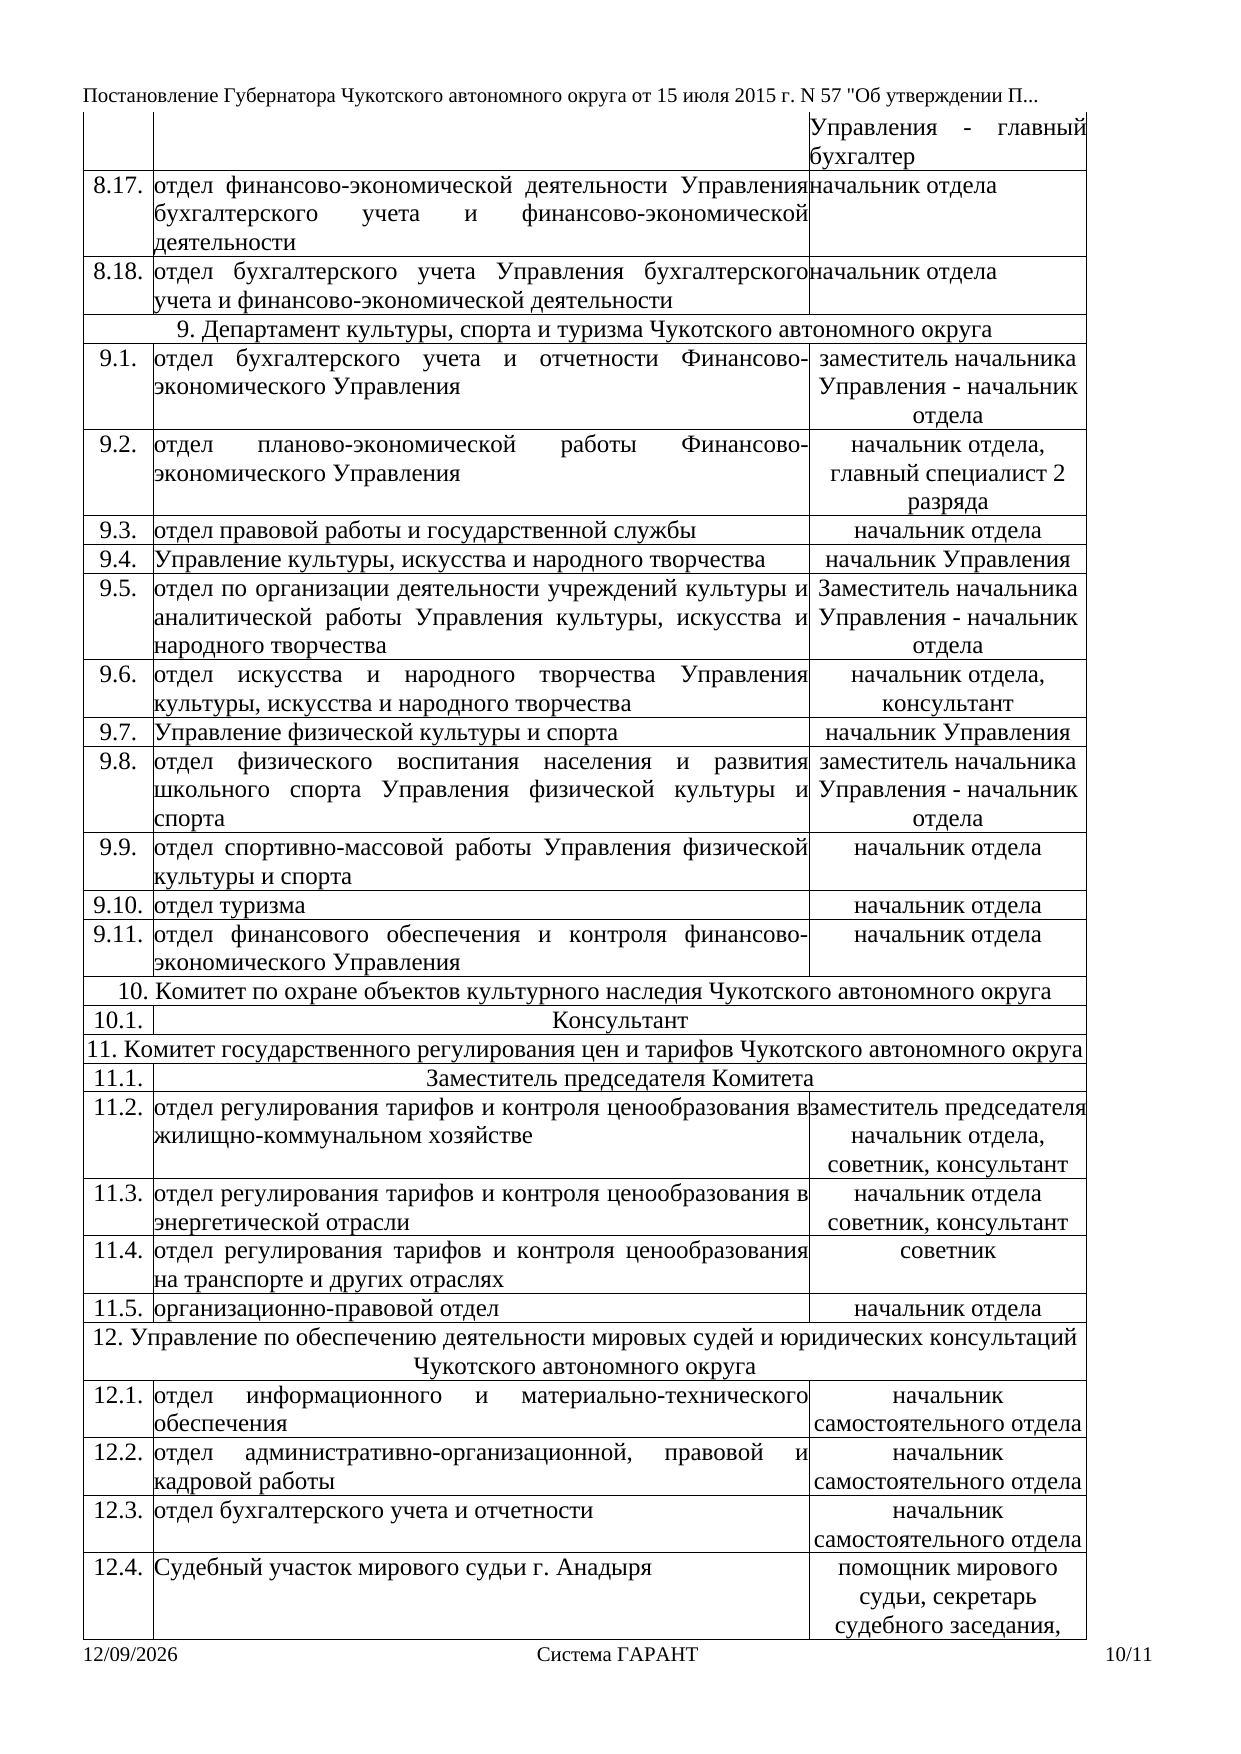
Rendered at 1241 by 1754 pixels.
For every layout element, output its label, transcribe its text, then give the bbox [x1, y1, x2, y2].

table_cell начальник отдела советник, консультант [810, 1179, 1086, 1235]
table_cell начальник отдела, главный специалист 2 разряда [810, 430, 1086, 515]
table_cell начальник отдела [810, 891, 1086, 919]
table_cell начальник самостоятельного отдела [810, 1381, 1086, 1437]
table_cell 12. Управление по обеспечению деятельности мировых судей и юридических консультаций Чукотского автономного округа [84, 1323, 1086, 1380]
table_cell 11. Комитет государственного регулирования цен и тарифов Чукотского автономного округа [84, 1035, 1086, 1063]
table_cell 9.2. [84, 430, 153, 515]
table_cell 11.1. [84, 1064, 153, 1091]
table_cell 9.11. [84, 920, 153, 976]
table_cell 12.1. [84, 1381, 153, 1437]
table_cell 9.4. [84, 545, 153, 573]
table_cell Заместитель председателя Комитета [154, 1064, 1086, 1091]
table_cell 12.3. [84, 1496, 153, 1552]
table_cell начальник самостоятельного отдела [810, 1438, 1086, 1495]
table_cell заместитель председателя начальник отдела, советник, консультант [810, 1092, 1086, 1178]
table_cell 11.5. [84, 1294, 153, 1322]
table_cell 9.7. [84, 718, 153, 746]
table_cell заместитель начальника Управления - начальник отдела [810, 747, 1086, 832]
table_cell отдел административно-организационной, правовой и кадровой работы [154, 1438, 809, 1495]
table_cell [84, 112, 153, 170]
table_cell начальник отдела [810, 833, 1086, 890]
table_cell 12.2. [84, 1438, 153, 1495]
table_cell отдел бухгалтерского учета и отчетности Финансово-экономического Управления [154, 344, 809, 429]
table_cell 9.3. [84, 516, 153, 544]
table_cell Заместитель начальника Управления - начальник отдела [810, 574, 1086, 659]
table_cell 9.9. [84, 833, 153, 890]
table_cell отдел физического воспитания населения и развития школьного спорта Управления физической культуры и спорта [154, 747, 809, 832]
table_cell Судебный участок мирового судьи г. Анадыря [154, 1553, 809, 1639]
table_cell советник [810, 1236, 1086, 1293]
table_cell 10. Комитет по охране объектов культурного наследия Чукотского автономного округа [84, 977, 1086, 1005]
table_cell начальник отдела [810, 920, 1086, 976]
table_cell 9.5. [84, 574, 153, 659]
table_cell помощник мирового судьи, секретарь судебного заседания, [810, 1553, 1086, 1639]
table_cell 8.17. [84, 171, 153, 256]
table_cell отдел информационного и материально-технического обеспечения [154, 1381, 809, 1437]
table_cell 9.8. [84, 747, 153, 832]
table_cell 9. Департамент культуры, спорта и туризма Чукотского автономного округа [84, 315, 1086, 343]
table_cell 11.4. [84, 1236, 153, 1293]
table_cell начальник отдела [810, 516, 1086, 544]
table_cell Консультант [154, 1006, 1086, 1034]
table_cell отдел планово-экономической работы Финансово-экономического Управления [154, 430, 809, 515]
table_cell 12.4. [84, 1553, 153, 1639]
table_cell отдел бухгалтерского учета и отчетности [154, 1496, 809, 1552]
table_cell отдел искусства и народного творчества Управления культуры, искусства и народного творчества [154, 660, 809, 717]
table_cell отдел по организации деятельности учреждений культуры и аналитической работы Управления культуры, искусства и народного творчества [154, 574, 809, 659]
table_cell 9.1. [84, 344, 153, 429]
table_cell начальник отдела [810, 1294, 1086, 1322]
table_cell начальник отдела [810, 171, 1086, 256]
table_cell начальник отдела [810, 257, 1086, 314]
table_cell начальник отдела, консультант [810, 660, 1086, 717]
table_cell 11.3. [84, 1179, 153, 1235]
table_cell отдел правовой работы и государственной службы [154, 516, 809, 544]
table_cell начальник Управления [810, 545, 1086, 573]
table_cell 8.18. [84, 257, 153, 314]
table_cell Управление культуры, искусства и народного творчества [154, 545, 809, 573]
table_cell [154, 112, 809, 170]
table_cell отдел финансово-экономической деятельности Управления бухгалтерского учета и финансово-экономической деятельности [154, 171, 809, 256]
table_cell начальник Управления [810, 718, 1086, 746]
table_cell начальник самостоятельного отдела [810, 1496, 1086, 1552]
table_cell организационно-правовой отдел [154, 1294, 809, 1322]
table_cell 10.1. [84, 1006, 153, 1034]
table_cell отдел регулирования тарифов и контроля ценообразования в жилищно-коммунальном хозяйстве [154, 1092, 809, 1178]
table_cell Управление физической культуры и спорта [154, 718, 809, 746]
table_cell отдел бухгалтерского учета Управления бухгалтерского учета и финансово-экономической деятельности [154, 257, 809, 314]
table_cell отдел туризма [154, 891, 809, 919]
table_cell отдел регулирования тарифов и контроля ценообразования в энергетической отрасли [154, 1179, 809, 1235]
table_cell 9.6. [84, 660, 153, 717]
table_cell отдел регулирования тарифов и контроля ценообразования на транспорте и других отраслях [154, 1236, 809, 1293]
table_cell отдел спортивно-массовой работы Управления физической культуры и спорта [154, 833, 809, 890]
table_cell заместитель начальника Управления - начальник отдела [810, 344, 1086, 429]
table_cell 11.2. [84, 1092, 153, 1178]
table_cell 9.10. [84, 891, 153, 919]
table_cell отдел финансового обеспечения и контроля финансово-экономического Управления [154, 920, 809, 976]
table_cell Управления - главный бухгалтер [810, 112, 1086, 170]
